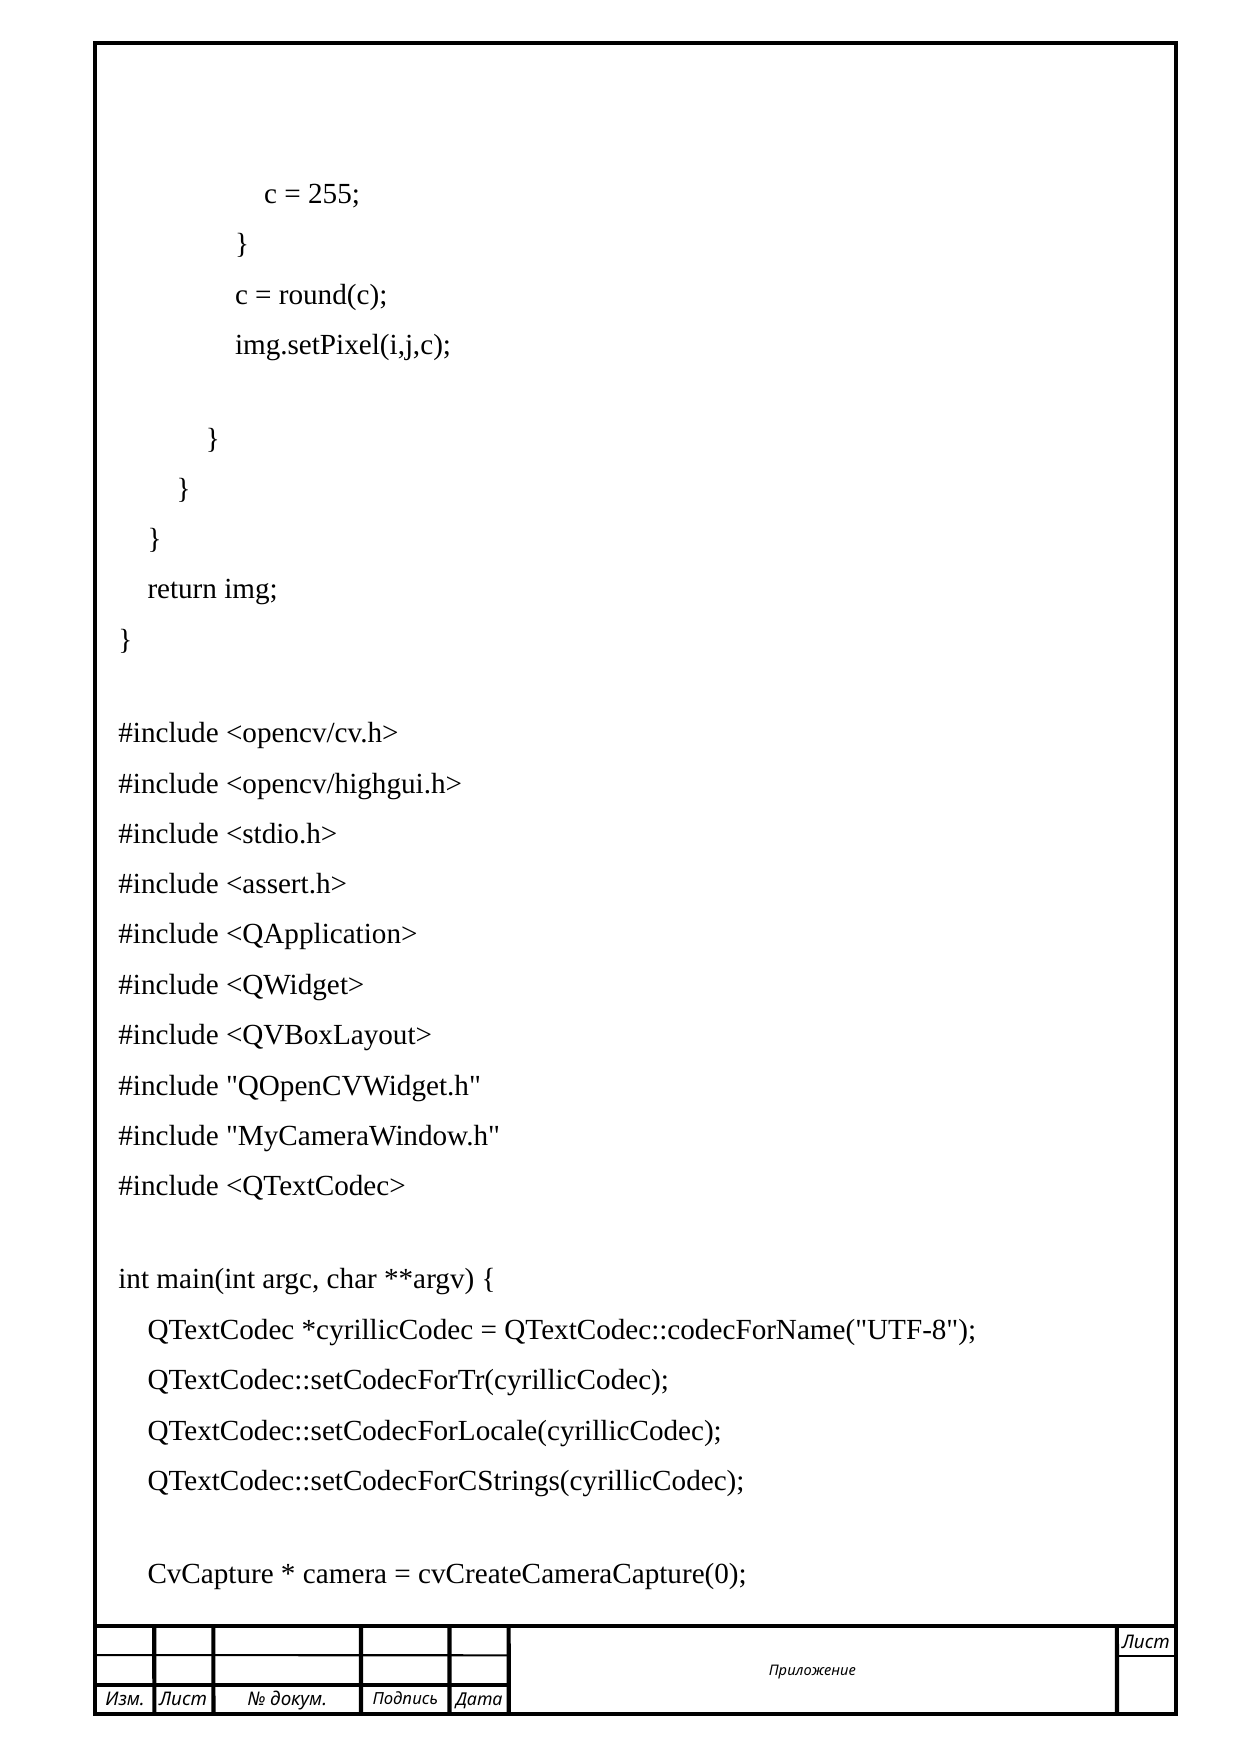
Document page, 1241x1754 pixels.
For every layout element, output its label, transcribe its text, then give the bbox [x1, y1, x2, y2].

text return img; [118, 572, 1122, 605]
text #include <QTextCodec> [118, 1168, 1122, 1202]
text QTextCodec::setCodecForLocale(cyrillicCodec); [118, 1413, 1122, 1446]
text QTextCodec *cyrillicCodec = QTextCodec::codecForName("UTF-8"); [118, 1312, 1122, 1346]
text QTextCodec::setCodecForCStrings(cyrillicCodec); [118, 1463, 1122, 1496]
text #include "QOpenCVWidget.h" [118, 1068, 1122, 1101]
text #include <QWidget> [118, 967, 1122, 1001]
text } [118, 521, 1122, 555]
text } [118, 227, 1122, 260]
text } [118, 421, 1122, 454]
text CvCapture * camera = cvCreateCameraCapture(0); [118, 1556, 1122, 1590]
text #include <QVBoxLayout> [118, 1017, 1122, 1051]
text int main(int argc, char **argv) { [118, 1262, 1122, 1295]
text img.setPixel(i,j,c); [118, 327, 1122, 361]
text c = 255; [118, 176, 1122, 210]
text } [118, 622, 1122, 656]
text #include <QApplication> [118, 917, 1122, 950]
text #include <stdio.h> [118, 816, 1122, 849]
text QTextCodec::setCodecForTr(cyrillicCodec); [118, 1362, 1122, 1396]
text #include <opencv/highgui.h> [118, 766, 1122, 799]
text #include <assert.h> [118, 866, 1122, 900]
text } [118, 471, 1122, 504]
text #include "MyCameraWindow.h" [118, 1118, 1122, 1151]
text #include <opencv/cv.h> [118, 715, 1122, 749]
text c = round(c); [118, 277, 1122, 311]
